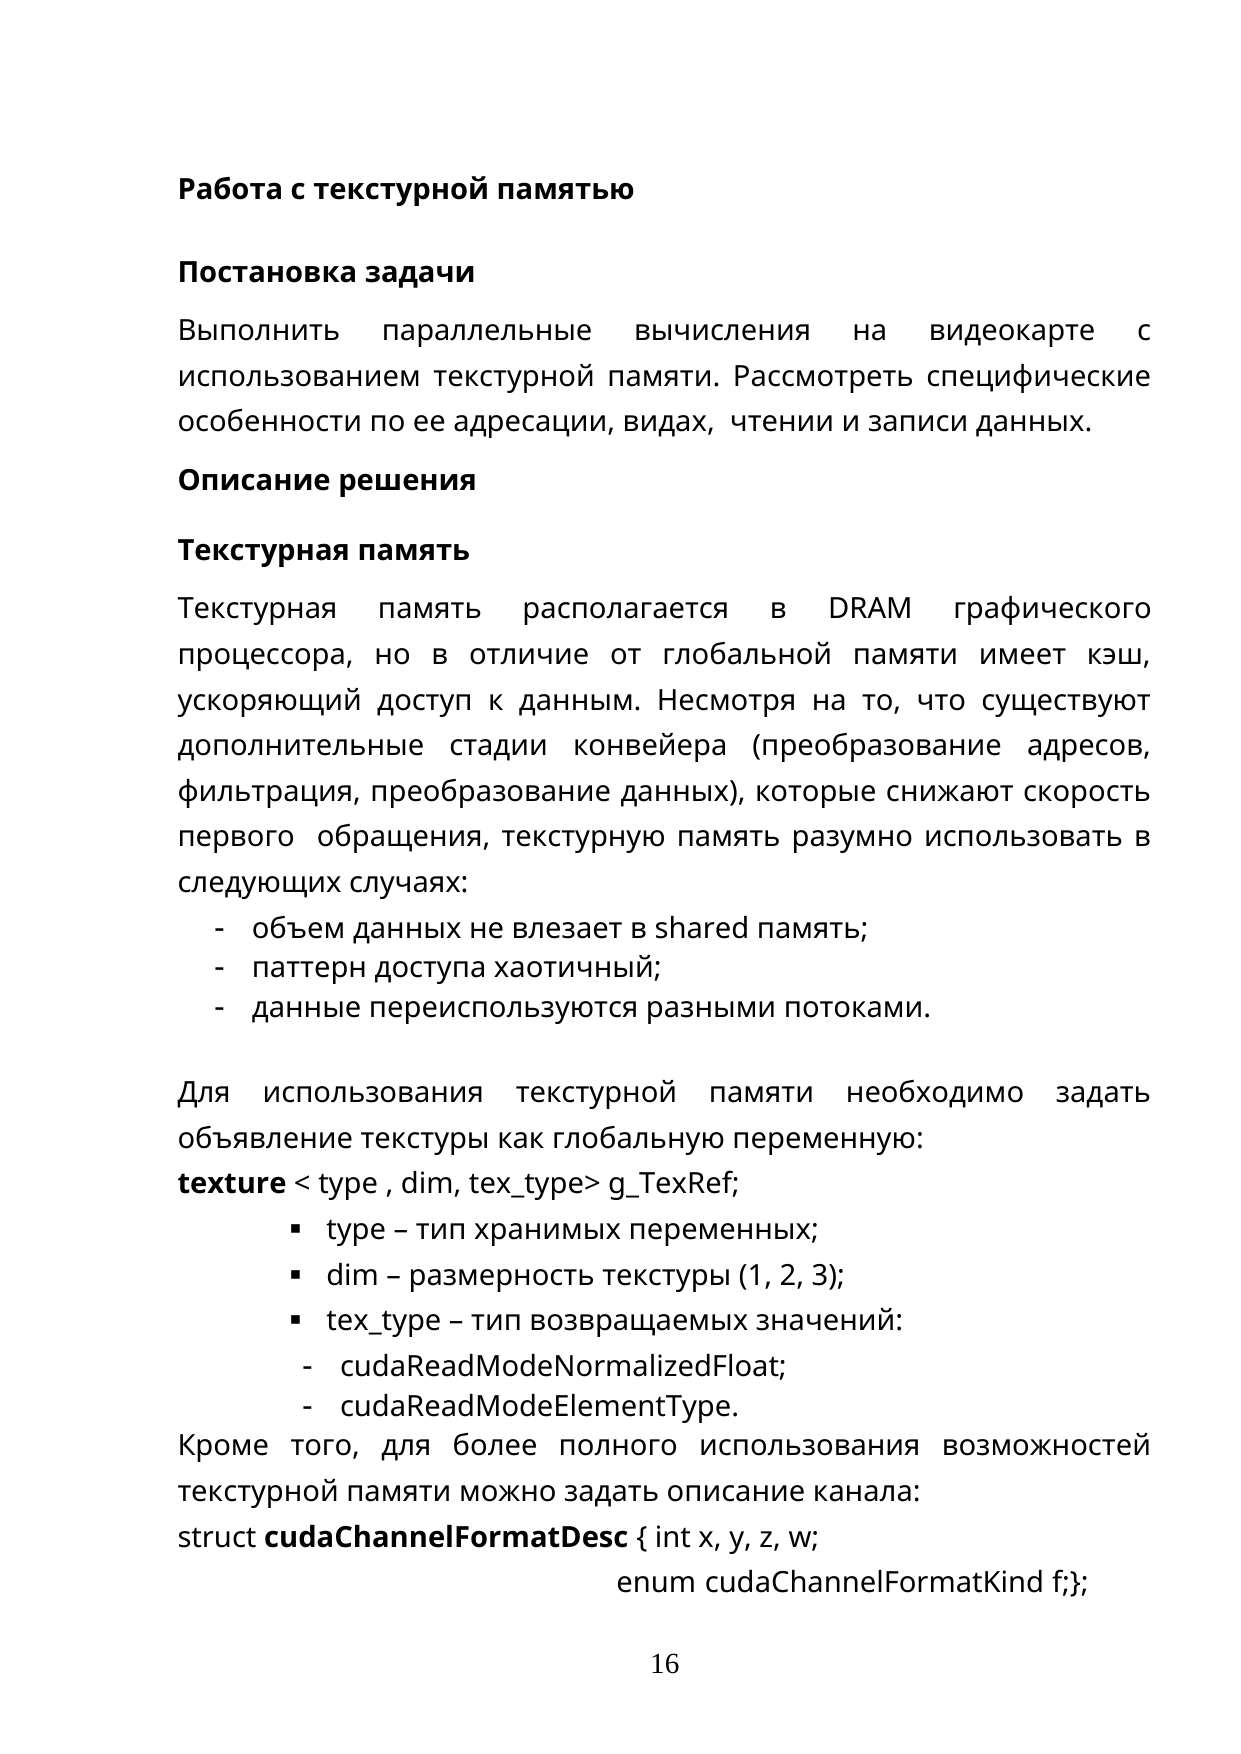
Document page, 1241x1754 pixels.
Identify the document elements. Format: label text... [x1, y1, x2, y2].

text Текстурная память располагается в DRAM графического процессора, но в отличие от глобальной памяти имеет кэш, ускоряющий доступ к данным. Несмотря на то, что существуют дополнительные стадии конвейера (преобразование адресов, фильтрация, преобразование данных), которые снижают скорость первого обращения, текстурную память разумно использовать в следующих случаях: [177, 587, 1152, 901]
text Кроме того, для более полного использования возможностей текстурной памяти можно задать описание канала: [177, 1425, 1152, 1510]
text enum cudaChannelFormatKind f;}; [177, 1562, 1152, 1601]
list tex_type – тип возвращаемых значений: [288, 1300, 1152, 1339]
list данные переиспользуются разными потоками. [214, 986, 1152, 1026]
text texture < type , dim, tex_type> g_TexRef; [177, 1163, 1152, 1202]
list паттерн доступа хаотичный; [214, 947, 1152, 986]
subtitle Текстурная память [177, 529, 1152, 569]
text struct cudaChannelFormatDesc { int x, y, z, w; [177, 1516, 1152, 1556]
text Для использования текстурной памяти необходимо задать объявление текстуры как глобальную переменную: [177, 1072, 1152, 1157]
subtitle Постановка задачи [177, 251, 1152, 291]
subtitle Описание решения [177, 459, 1152, 498]
list dim – размерность текстуры (1, 2, 3); [288, 1254, 1152, 1294]
subtitle Работа с текстурной памятью [177, 168, 1152, 208]
list объем данных не влезает в shared память; [214, 907, 1152, 947]
list cudaReadModeElementType. [302, 1385, 1152, 1425]
text Выполнить параллельные вычисления на видеокарте с использованием текстурной памяти. Рассмотреть специфические особенности по ее адресации, видах, чтении и записи данных. [177, 309, 1152, 440]
list type – тип хранимых переменных; [288, 1208, 1152, 1248]
list cudaReadModeNormalizedFloat; [302, 1345, 1152, 1385]
